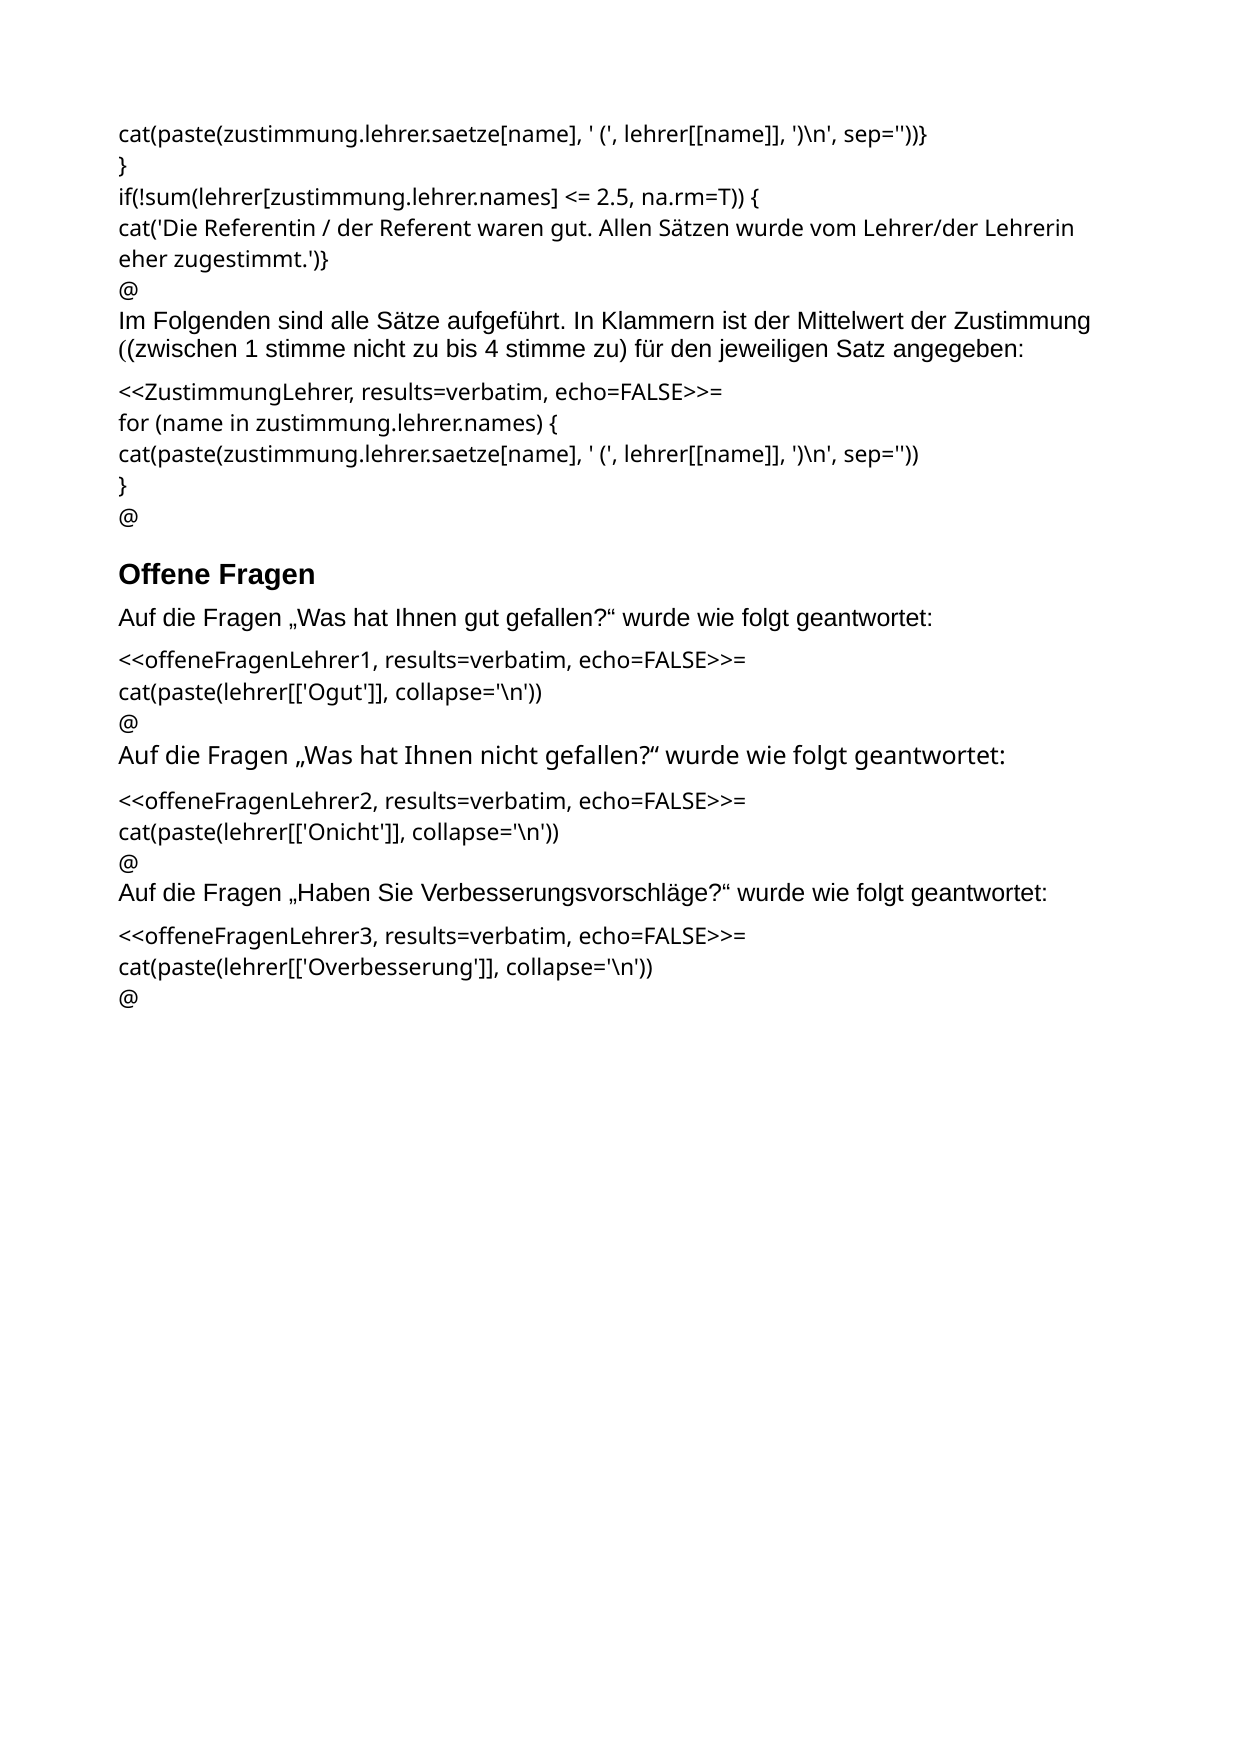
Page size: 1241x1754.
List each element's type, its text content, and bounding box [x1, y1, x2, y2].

text } [118, 149, 1122, 181]
text <<offeneFragenLehrer1, results=verbatim, echo=FALSE>>= [118, 644, 1122, 676]
text cat(paste(lehrer[['Onicht']], collapse='\n')) [118, 816, 1122, 847]
text cat('Die Referentin / der Referent waren gut. Allen Sätzen wurde vom Lehrer/der Lehrerin eher zugestimmt.')} [118, 212, 1122, 274]
text Auf die Fragen „Haben Sie Verbesserungsvorschläge?“ wurde wie folgt geantwortet: [118, 878, 1122, 907]
text <<offeneFragenLehrer2, results=verbatim, echo=FALSE>>= [118, 784, 1122, 816]
text @ [118, 982, 1122, 1013]
text <<ZustimmungLehrer, results=verbatim, echo=FALSE>>= [118, 376, 1122, 407]
text <<offeneFragenLehrer3, results=verbatim, echo=FALSE>>= [118, 919, 1122, 951]
text } [118, 469, 1122, 501]
text @ [118, 274, 1122, 306]
text cat(paste(lehrer[['Ogut']], collapse='\n')) [118, 676, 1122, 707]
subtitle Offene Fragen [118, 557, 1122, 591]
text cat(paste(lehrer[['Overbesserung']], collapse='\n')) [118, 951, 1122, 982]
text for (name in zustimmung.lehrer.names) { [118, 407, 1122, 438]
text @ [118, 501, 1122, 532]
text @ [118, 847, 1122, 878]
text if(!sum(lehrer[zustimmung.lehrer.names] <= 2.5, na.rm=T)) { [118, 181, 1122, 212]
text Auf die Fragen „Was hat Ihnen nicht gefallen?“ wurde wie folgt geantwortet: [118, 738, 1122, 772]
text cat(paste(zustimmung.lehrer.saetze[name], ' (', lehrer[[name]], ')\n', sep='')) [118, 438, 1122, 469]
text cat(paste(zustimmung.lehrer.saetze[name], ' (', lehrer[[name]], ')\n', sep=''))} [118, 118, 1122, 149]
text Im Folgenden sind alle Sätze aufgeführt. In Klammern ist der Mittelwert der Zustimmung ((zwischen 1 stimme nicht zu bis 4 stimme zu) für den jeweiligen Satz angegeben: [118, 306, 1122, 363]
text @ [118, 707, 1122, 738]
text Auf die Fragen „Was hat Ihnen gut gefallen?“ wurde wie folgt geantwortet: [118, 603, 1122, 632]
